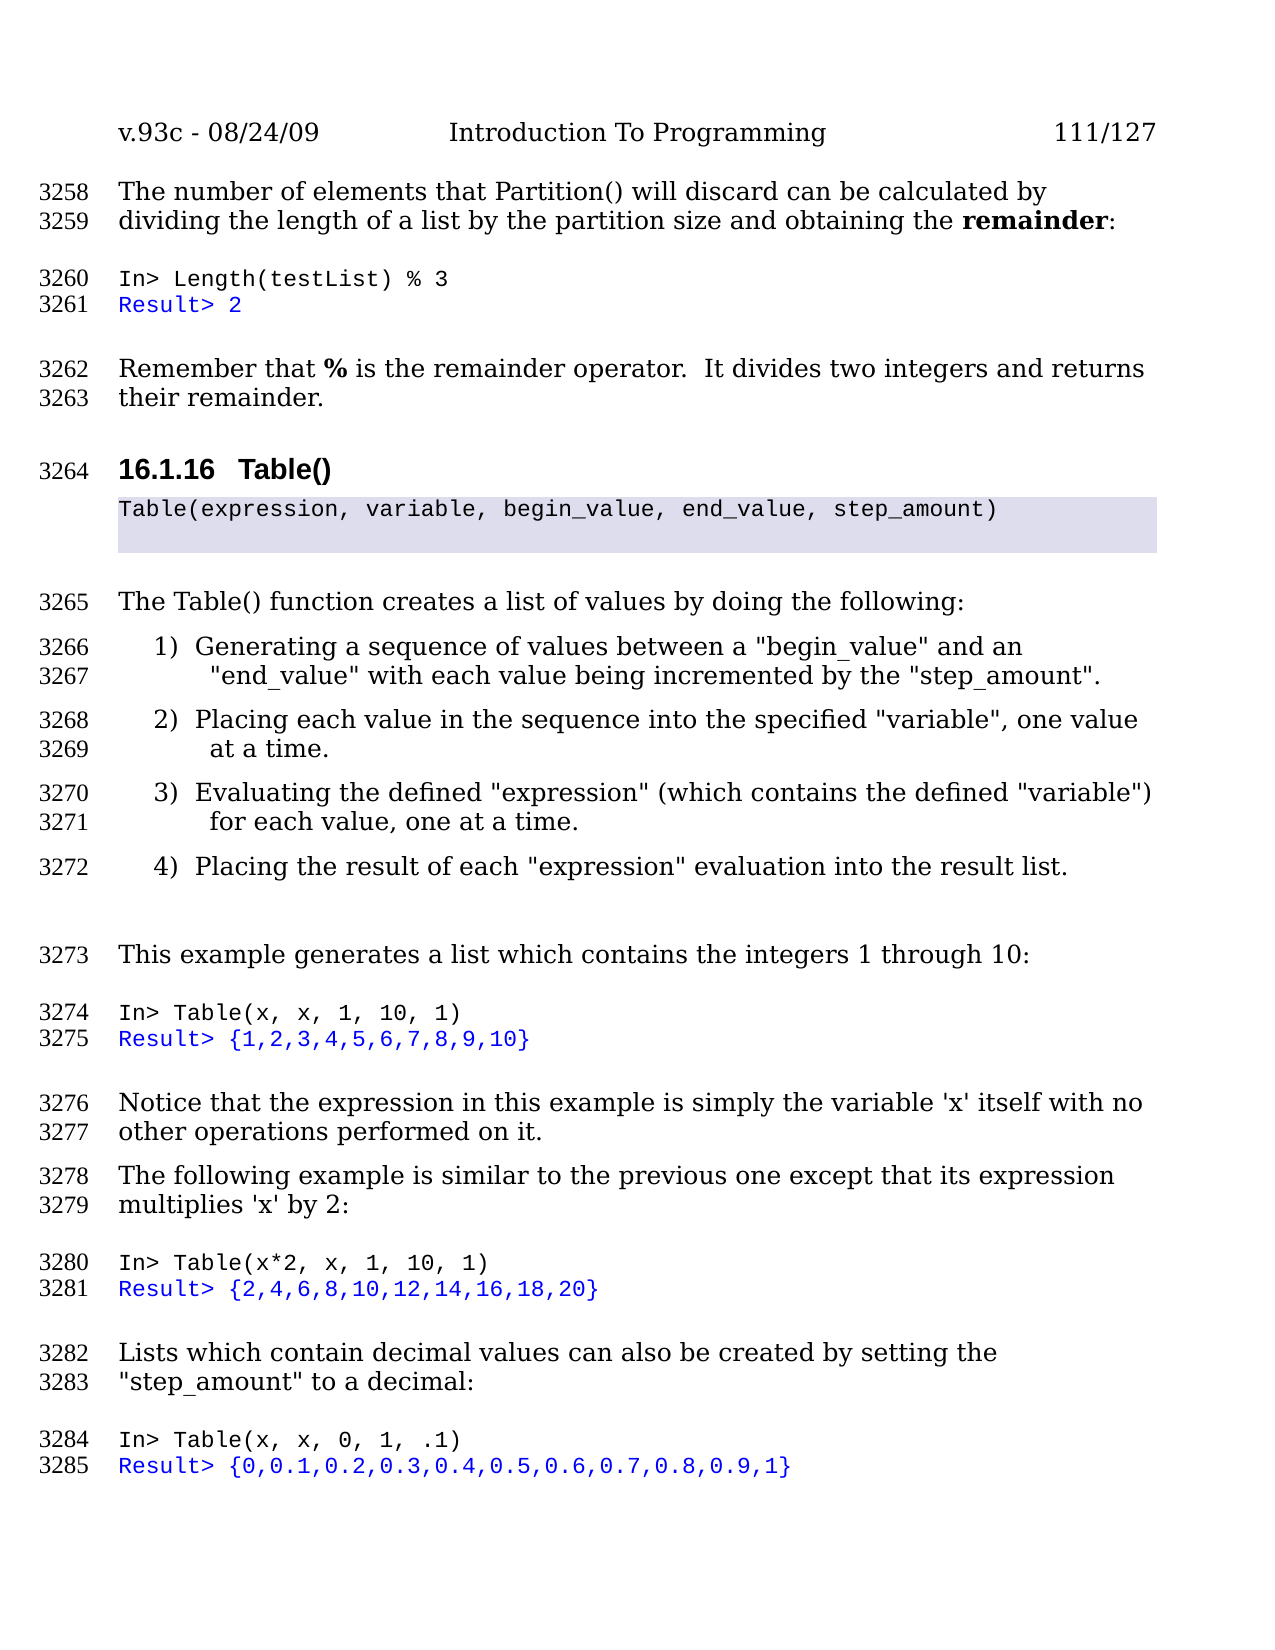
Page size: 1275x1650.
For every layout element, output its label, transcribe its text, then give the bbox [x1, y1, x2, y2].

text Result> {0,0.1,0.2,0.3,0.4,0.5,0.6,0.7,0.8,0.9,1} [118, 1454, 1157, 1481]
text The Table() function creates a list of values by doing the following: [118, 587, 1157, 617]
text This example generates a list which contains the integers 1 through 10: [118, 940, 1157, 969]
text In> Table(x, x, 1, 10, 1) [118, 1001, 1157, 1027]
text In> Length(testList) % 3 [118, 267, 1157, 293]
text The number of elements that Partition() will discard can be calculated by dividing the length of a list by the partition size and obtaining the remainder: [118, 177, 1157, 235]
text Result> {1,2,3,4,5,6,7,8,9,10} [118, 1027, 1157, 1053]
text 1) Generating a sequence of values between a "begin_value" and an "end_value" with each value being incremented by the "step_amount". [153, 632, 1157, 690]
table_header Table(expression, variable, begin_value, end_value, step_amount) [118, 497, 1157, 553]
text Lists which contain decimal values can also be created by setting the "step_amount" to a decimal: [118, 1338, 1157, 1397]
subtitle Table() [118, 452, 1157, 485]
text 3) Evaluating the defined "expression" (which contains the defined "variable") for each value, one at a time. [153, 778, 1157, 837]
text Notice that the expression in this example is simply the variable 'x' itself with no other operations performed on it. [118, 1088, 1157, 1146]
text 4) Placing the result of each "expression" evaluation into the result list. [153, 852, 1157, 881]
text 2) Placing each value in the sequence into the specified "variable", one value at a time. [153, 705, 1157, 763]
text In> Table(x*2, x, 1, 10, 1) [118, 1252, 1157, 1277]
text The following example is similar to the previous one except that its expression multiplies 'x' by 2: [118, 1161, 1157, 1219]
text Result> 2 [118, 293, 1157, 319]
text Result> {2,4,6,8,10,12,14,16,18,20} [118, 1277, 1157, 1303]
text In> Table(x, x, 0, 1, .1) [118, 1429, 1157, 1454]
text Remember that % is the remainder operator. It divides two integers and returns their remainder. [118, 354, 1157, 413]
